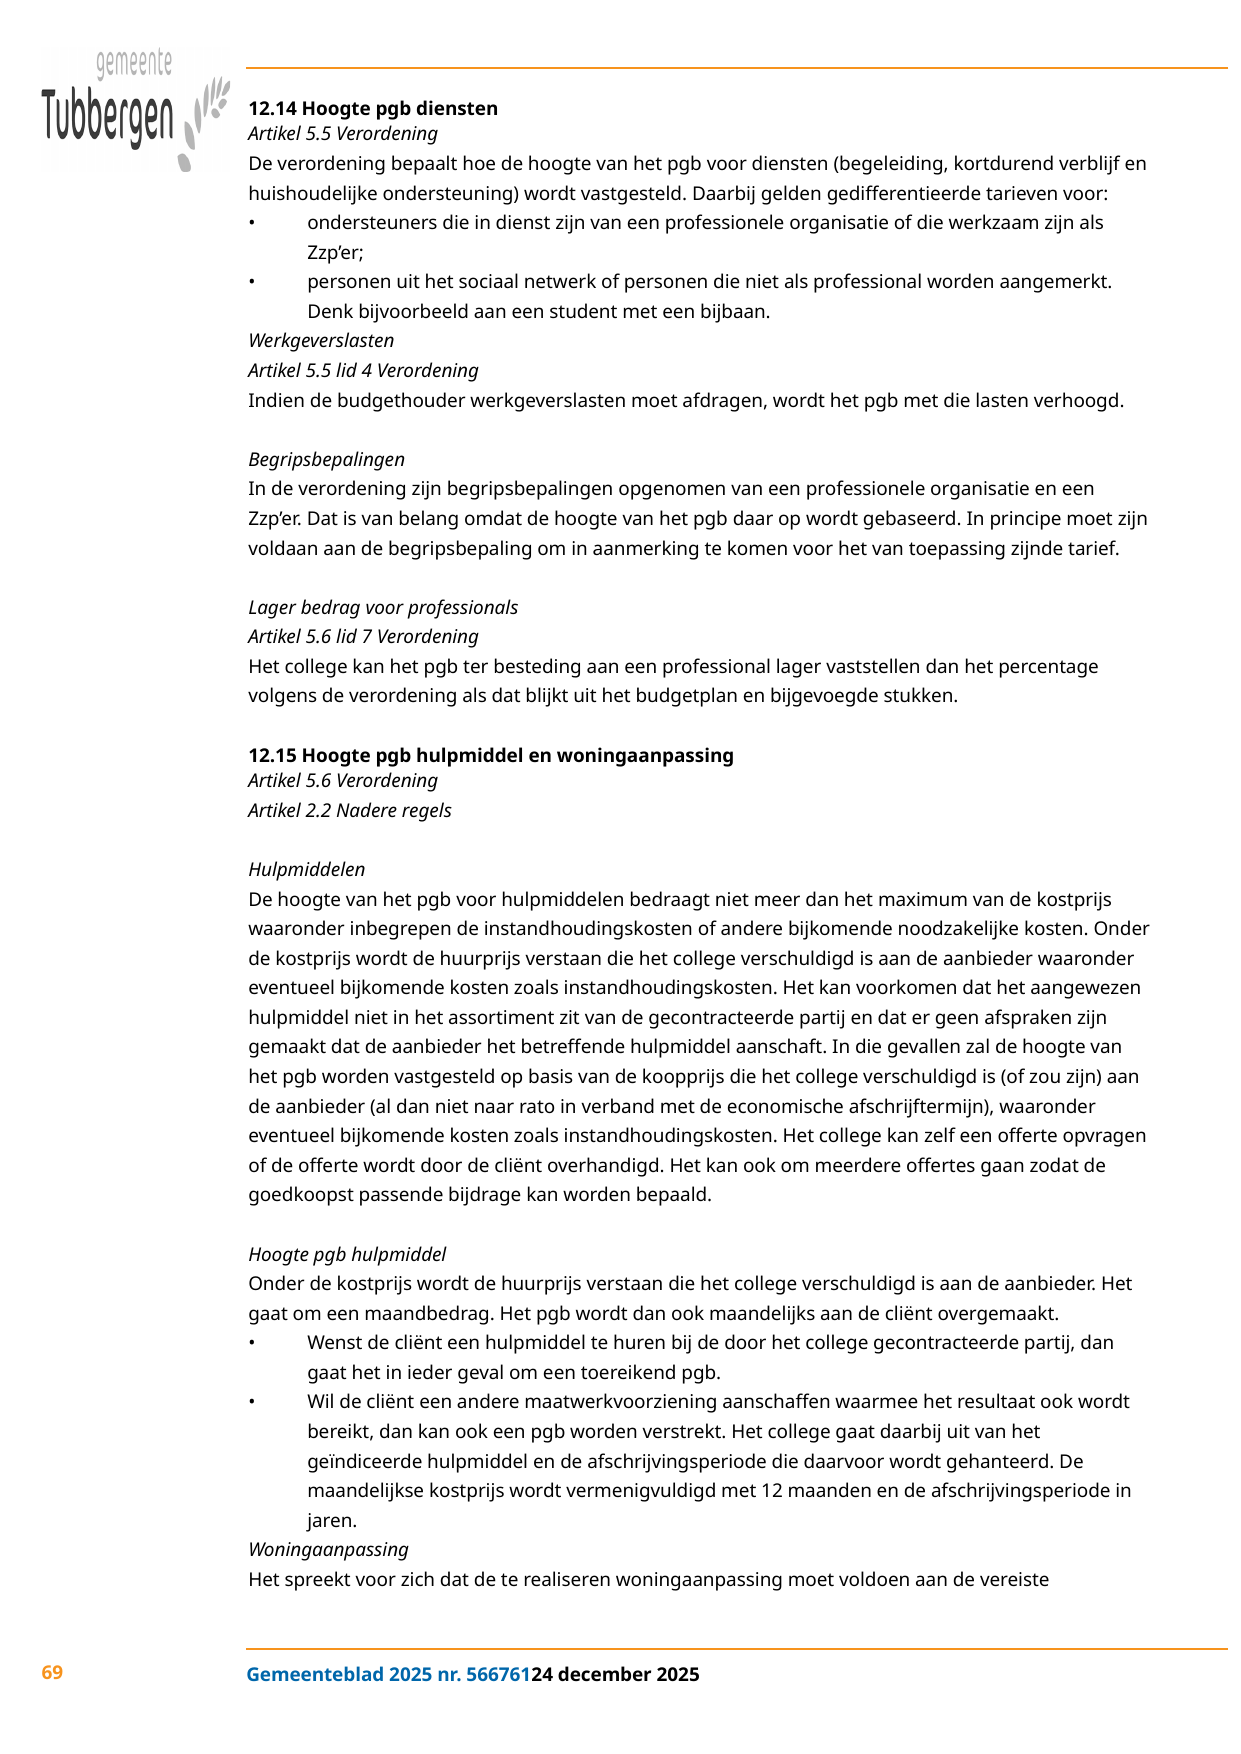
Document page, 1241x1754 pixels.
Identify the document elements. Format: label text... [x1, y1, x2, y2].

text Hulpmiddelen [248, 856, 1152, 882]
list Wil de cliënt een andere maatwerkvoorziening aanschaffen waarmee het resultaat ook wordt bereikt, dan kan ook een pgb worden verstrekt. Het college gaat daarbij uit van het geïndiceerde hulpmiddel en de afschrijvingsperiode die daarvoor wordt gehanteerd. De maandelijkse kostprijs wordt vermenigvuldigd met 12 maanden en de afschrijvingsperiode in jaren. [248, 1389, 1152, 1533]
text Het college kan het pgb ter besteding aan een professional lager vaststellen dan het percentage volgens de verordening als dat blijkt uit het budgetplan en bijgevoegde stukken. [248, 653, 1152, 708]
text De verordening bepaalt hoe de hoogte van het pgb voor diensten (begeleiding, kortdurend verblijf en huishoudelijke ondersteuning) wordt vastgesteld. Daarbij gelden gedifferentieerde tarieven voor: [248, 150, 1152, 205]
text 12.15 Hoogte pgb hulpmiddel en woningaanpassing [248, 742, 1152, 767]
text 12.14 Hoogte pgb diensten [248, 95, 1152, 121]
list ondersteuners die in dienst zijn van een professionele organisatie of die werkzaam zijn als Zzp’er; [248, 209, 1152, 264]
list Wenst de cliënt een hulpmiddel te huren bij de door het college gecontracteerde partij, dan gaat het in ieder geval om een toereikend pgb. [248, 1329, 1152, 1385]
text Hoogte pgb hulpmiddel [248, 1241, 1152, 1267]
text Woningaanpassing [248, 1537, 1152, 1562]
text Werkgeverslasten [248, 328, 1152, 353]
text Artikel 5.5 lid 4 Verordening [248, 357, 1152, 383]
text Artikel 5.6 Verordening [248, 767, 1152, 793]
text Lager bedrag voor professionals [248, 594, 1152, 619]
text Indien de budgethouder werkgeverslasten moet afdragen, wordt het pgb met die lasten verhoogd. [248, 387, 1152, 412]
text Artikel 5.5 Verordening [248, 121, 1152, 146]
text Artikel 5.6 lid 7 Verordening [248, 623, 1152, 649]
text In de verordening zijn begripsbepalingen opgenomen van een professionele organisatie en een Zzp’er. Dat is van belang omdat de hoogte van het pgb daar op wordt gebaseerd. In principe moet zijn voldaan aan de begripsbepaling om in aanmerking te komen voor het van toepassing zijnde tarief. [248, 476, 1152, 560]
text Begripsbepalingen [248, 446, 1152, 472]
text Het spreekt voor zich dat de te realiseren woningaanpassing moet voldoen aan de vereiste [248, 1566, 1152, 1592]
text Artikel 2.2 Nadere regels [248, 797, 1152, 823]
list personen uit het sociaal netwerk of personen die niet als professional worden aangemerkt. Denk bijvoorbeeld aan een student met een bijbaan. [248, 268, 1152, 324]
text De hoogte van het pgb voor hulpmiddelen bedraagt niet meer dan het maximum van de kostprijs waaronder inbegrepen de instandhoudingskosten of andere bijkomende noodzakelijke kosten. Onder de kostprijs wordt de huurprijs verstaan die het college verschuldigd is aan de aanbieder waaronder eventueel bijkomende kosten zoals instandhoudingskosten. Het kan voorkomen dat het aangewezen hulpmiddel niet in het assortiment zit van de gecontracteerde partij en dat er geen afspraken zijn gemaakt dat de aanbieder het betreffende hulpmiddel aanschaft. In die gevallen zal de hoogte van het pgb worden vastgesteld op basis van de koopprijs die het college verschuldigd is (of zou zijn) aan de aanbieder (al dan niet naar rato in verband met de economische afschrijftermijn), waaronder eventueel bijkomende kosten zoals instandhoudingskosten. Het college kan zelf een offerte opvragen of de offerte wordt door de cliënt overhandigd. Het kan ook om meerdere offertes gaan zodat de goedkoopst passende bijdrage kan worden bepaald. [248, 886, 1152, 1207]
text Onder de kostprijs wordt de huurprijs verstaan die het college verschuldigd is aan de aanbieder. Het gaat om een maandbedrag. Het pgb wordt dan ook maandelijks aan de cliënt overgemaakt. [248, 1270, 1152, 1326]
picture [41, 47, 231, 172]
